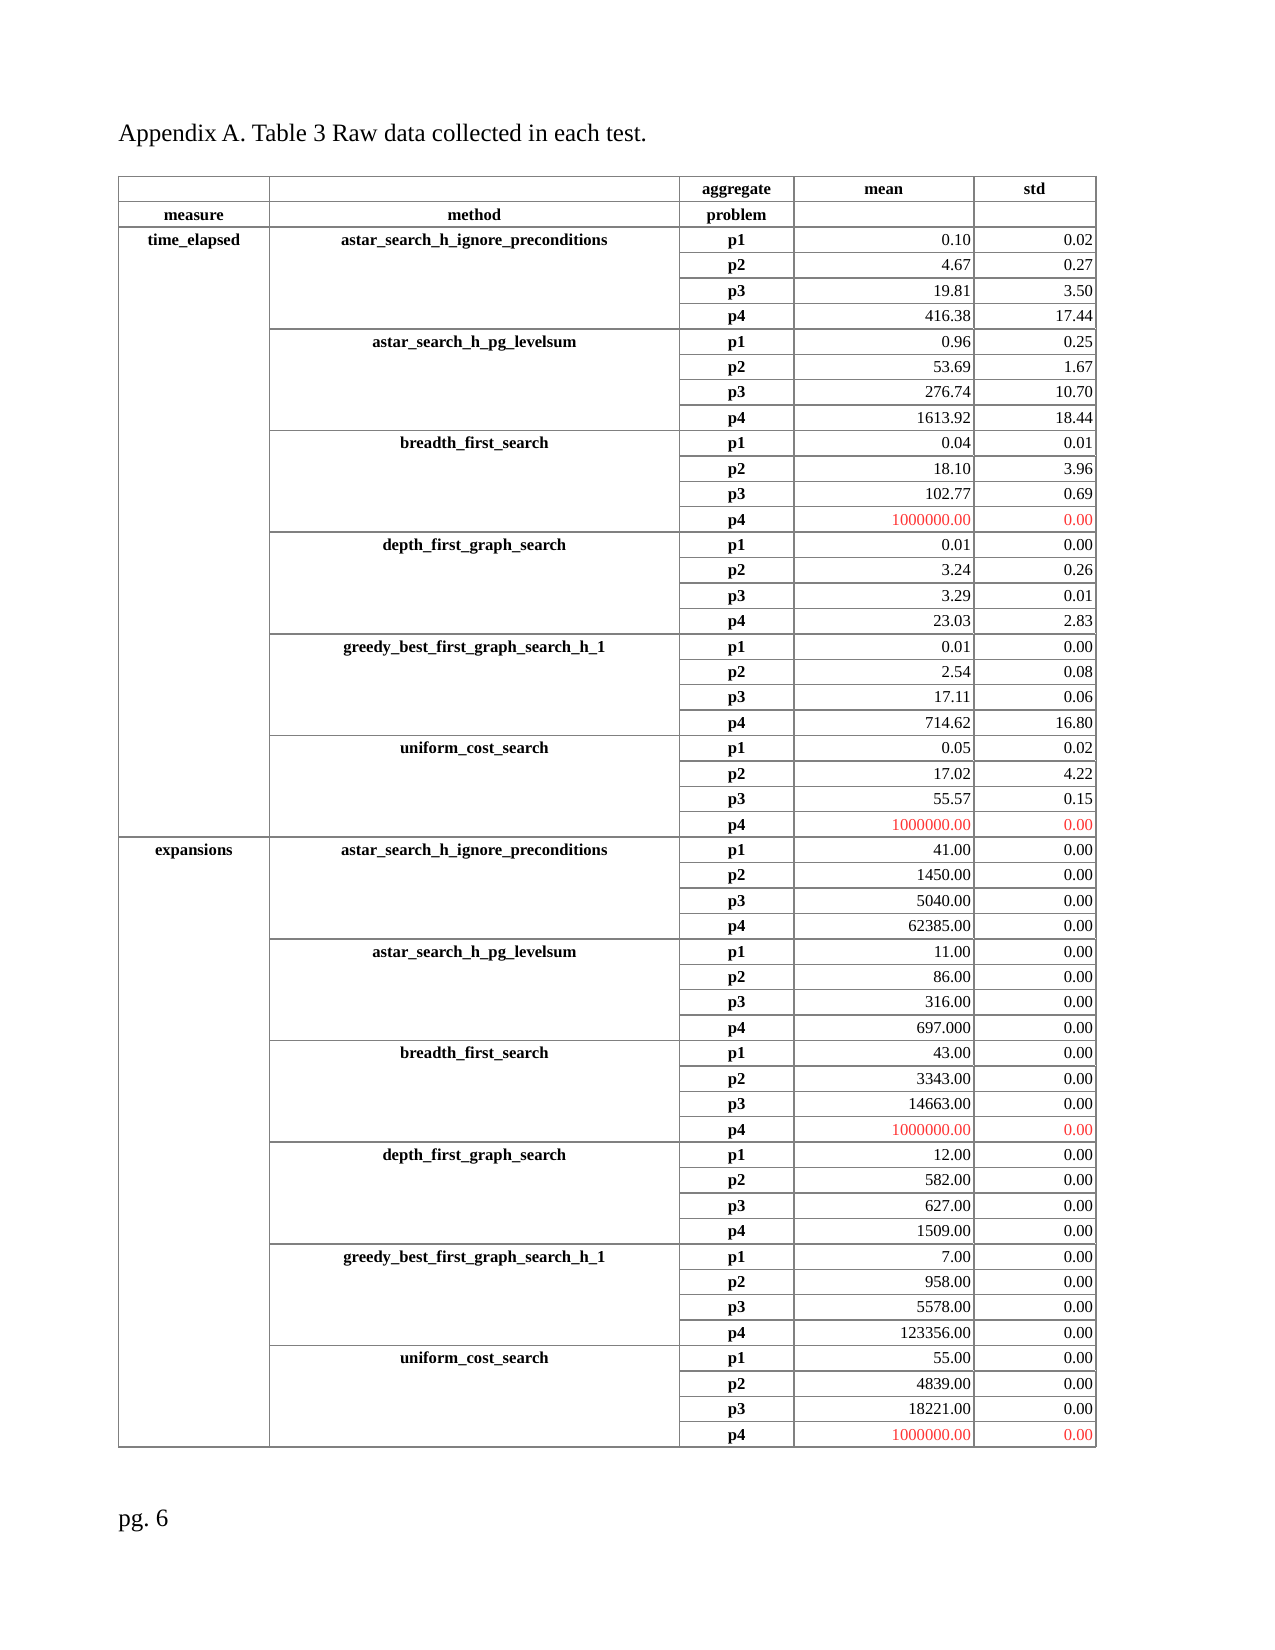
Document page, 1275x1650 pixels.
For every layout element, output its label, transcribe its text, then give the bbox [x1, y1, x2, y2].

table_cell p2 [680, 1270, 793, 1294]
table_cell 0.00 [975, 1219, 1095, 1243]
table_cell 0.00 [975, 990, 1095, 1014]
table_cell expansions [119, 838, 269, 1446]
table_cell problem [680, 202, 793, 226]
table_cell 123356.00 [795, 1321, 973, 1345]
table_cell p3 [680, 584, 793, 608]
table_cell 0.69 [975, 482, 1095, 506]
table_cell 0.00 [975, 1372, 1095, 1396]
table_cell 0.04 [795, 431, 973, 455]
table_cell greedy_best_first_graph_search_h_1 [270, 1245, 679, 1345]
table_cell 17.02 [795, 762, 973, 786]
table_cell p3 [680, 1295, 793, 1319]
table_cell p2 [680, 253, 793, 277]
table_cell greedy_best_first_graph_search_h_1 [270, 635, 679, 735]
table_cell p2 [680, 355, 793, 379]
table_cell p1 [680, 635, 793, 658]
table_cell 2.54 [795, 660, 973, 684]
table_cell 17.44 [975, 304, 1095, 328]
table_cell 0.00 [975, 1016, 1095, 1040]
table_cell 1.67 [975, 355, 1095, 379]
table_cell p4 [680, 1321, 793, 1345]
table_cell p1 [680, 1346, 793, 1370]
table_cell 0.00 [975, 914, 1095, 938]
table_cell 0.00 [975, 838, 1095, 862]
table_cell p1 [680, 1143, 793, 1167]
table_cell p3 [680, 990, 793, 1014]
table_cell p4 [680, 609, 793, 633]
table_cell 0.05 [795, 736, 973, 760]
table_cell 276.74 [795, 380, 973, 404]
table_cell p2 [680, 457, 793, 481]
table_cell 62385.00 [795, 914, 973, 938]
table_cell 0.25 [975, 330, 1095, 353]
table_cell p1 [680, 736, 793, 760]
table_cell 0.27 [975, 253, 1095, 277]
table_cell p3 [680, 1397, 793, 1421]
table_cell depth_first_graph_search [270, 533, 679, 633]
table_cell uniform_cost_search [270, 736, 679, 836]
table_cell [795, 202, 973, 226]
table_cell astar_search_h_pg_levelsum [270, 940, 679, 1040]
table_cell 14663.00 [795, 1092, 973, 1116]
table_cell 3.96 [975, 457, 1095, 481]
table_cell 7.00 [795, 1245, 973, 1268]
table_cell 5578.00 [795, 1295, 973, 1319]
table_cell 23.03 [795, 609, 973, 633]
table_cell 0.96 [795, 330, 973, 353]
table_cell 43.00 [795, 1041, 973, 1065]
table_cell p4 [680, 812, 793, 836]
table_cell 0.00 [975, 1041, 1095, 1065]
table_cell 55.57 [795, 787, 973, 811]
table_cell 4.67 [795, 253, 973, 277]
table_cell 53.69 [795, 355, 973, 379]
table_cell p2 [680, 1067, 793, 1091]
table_cell p1 [680, 1041, 793, 1065]
table_cell 12.00 [795, 1143, 973, 1167]
table_cell 1000000.00 [795, 812, 973, 836]
table_cell 0.00 [975, 1117, 1095, 1141]
table_cell 0.01 [975, 431, 1095, 455]
table_cell depth_first_graph_search [270, 1143, 679, 1243]
table_cell 3.24 [795, 558, 973, 582]
table_cell 55.00 [795, 1346, 973, 1370]
table_cell 18221.00 [795, 1397, 973, 1421]
table_cell 0.00 [975, 1194, 1095, 1218]
table_cell p4 [680, 1016, 793, 1040]
table_cell 1000000.00 [795, 1422, 973, 1446]
table_cell 0.01 [975, 584, 1095, 608]
table_cell 0.01 [795, 533, 973, 557]
table_cell 1613.92 [795, 406, 973, 430]
table_cell 0.08 [975, 660, 1095, 684]
table_cell p4 [680, 711, 793, 735]
table_cell 697.000 [795, 1016, 973, 1040]
table_cell 0.15 [975, 787, 1095, 811]
table_cell 0.00 [975, 965, 1095, 989]
table_cell p4 [680, 507, 793, 531]
table_cell 11.00 [795, 940, 973, 963]
table_cell 0.02 [975, 736, 1095, 760]
table_cell 18.44 [975, 406, 1095, 430]
table_cell 2.83 [975, 609, 1095, 633]
table_cell 19.81 [795, 279, 973, 303]
table_cell 102.77 [795, 482, 973, 506]
table_cell p3 [680, 787, 793, 811]
table_cell p1 [680, 330, 793, 353]
table_cell p4 [680, 304, 793, 328]
table_cell 0.00 [975, 1270, 1095, 1294]
table_header aggregate [680, 177, 793, 201]
table_cell 1509.00 [795, 1219, 973, 1243]
table_cell uniform_cost_search [270, 1346, 679, 1446]
table_cell 0.00 [975, 635, 1095, 658]
table_header [270, 177, 679, 201]
table_cell 3343.00 [795, 1067, 973, 1091]
table_cell p1 [680, 838, 793, 862]
table_cell 416.38 [795, 304, 973, 328]
table_cell 10.70 [975, 380, 1095, 404]
table_cell 0.00 [975, 1067, 1095, 1091]
table_cell time_elapsed [119, 228, 269, 836]
table_cell p4 [680, 406, 793, 430]
table_cell p2 [680, 965, 793, 989]
table_cell p1 [680, 431, 793, 455]
table_cell 41.00 [795, 838, 973, 862]
table_cell p1 [680, 228, 793, 252]
table_cell p4 [680, 1422, 793, 1446]
table_cell p2 [680, 863, 793, 887]
table_cell 0.00 [975, 507, 1095, 531]
table_cell p2 [680, 762, 793, 786]
table_cell p4 [680, 914, 793, 938]
table_cell 0.02 [975, 228, 1095, 252]
table_cell p3 [680, 380, 793, 404]
table_header std [975, 177, 1095, 201]
table_cell p1 [680, 940, 793, 963]
table_cell [975, 202, 1095, 226]
table_cell astar_search_h_ignore_preconditions [270, 838, 679, 938]
table_cell 0.10 [795, 228, 973, 252]
table_cell astar_search_h_ignore_preconditions [270, 228, 679, 328]
table_cell 0.00 [975, 1422, 1095, 1446]
table_cell p2 [680, 1168, 793, 1192]
table_cell 0.00 [975, 812, 1095, 836]
table_cell 958.00 [795, 1270, 973, 1294]
table_cell p1 [680, 533, 793, 557]
table_cell 0.00 [975, 1346, 1095, 1370]
table_cell p1 [680, 1245, 793, 1268]
table_cell astar_search_h_pg_levelsum [270, 330, 679, 430]
table_cell p3 [680, 1092, 793, 1116]
table_cell 3.29 [795, 584, 973, 608]
table_cell 0.00 [975, 940, 1095, 963]
table_cell 0.00 [975, 533, 1095, 557]
table_cell breadth_first_search [270, 1041, 679, 1141]
table_cell 18.10 [795, 457, 973, 481]
table_cell 627.00 [795, 1194, 973, 1218]
table_cell p4 [680, 1117, 793, 1141]
table_cell 0.00 [975, 889, 1095, 913]
table_cell 0.00 [975, 1295, 1095, 1319]
text Appendix A. Table 3 Raw data collected in each test. [118, 118, 1157, 147]
table_cell 17.11 [795, 685, 973, 709]
table_cell 0.26 [975, 558, 1095, 582]
table_cell 3.50 [975, 279, 1095, 303]
table_cell p3 [680, 1194, 793, 1218]
table_cell 0.00 [975, 1168, 1095, 1192]
table_cell 0.00 [975, 1397, 1095, 1421]
table_cell 1450.00 [795, 863, 973, 887]
table_header mean [795, 177, 973, 201]
table_cell 0.06 [975, 685, 1095, 709]
table_cell 4839.00 [795, 1372, 973, 1396]
table_cell 0.00 [975, 1092, 1095, 1116]
table_cell measure [119, 202, 269, 226]
table_cell 316.00 [795, 990, 973, 1014]
table_cell method [270, 202, 679, 226]
table_cell p3 [680, 889, 793, 913]
table_cell 5040.00 [795, 889, 973, 913]
table_cell p2 [680, 1372, 793, 1396]
table_cell p2 [680, 558, 793, 582]
table_cell 0.00 [975, 1143, 1095, 1167]
table_cell 582.00 [795, 1168, 973, 1192]
table_cell p3 [680, 685, 793, 709]
table_cell p3 [680, 482, 793, 506]
table_cell breadth_first_search [270, 431, 679, 531]
table_cell 1000000.00 [795, 507, 973, 531]
table_cell 1000000.00 [795, 1117, 973, 1141]
table_cell p4 [680, 1219, 793, 1243]
table_cell 16.80 [975, 711, 1095, 735]
table_cell p2 [680, 660, 793, 684]
table_cell 86.00 [795, 965, 973, 989]
table_cell 4.22 [975, 762, 1095, 786]
table_header [119, 177, 269, 201]
table_cell p3 [680, 279, 793, 303]
table_cell 0.00 [975, 1245, 1095, 1268]
table_cell 0.00 [975, 863, 1095, 887]
table_cell 0.00 [975, 1321, 1095, 1345]
table_cell 0.01 [795, 635, 973, 658]
table_cell 714.62 [795, 711, 973, 735]
